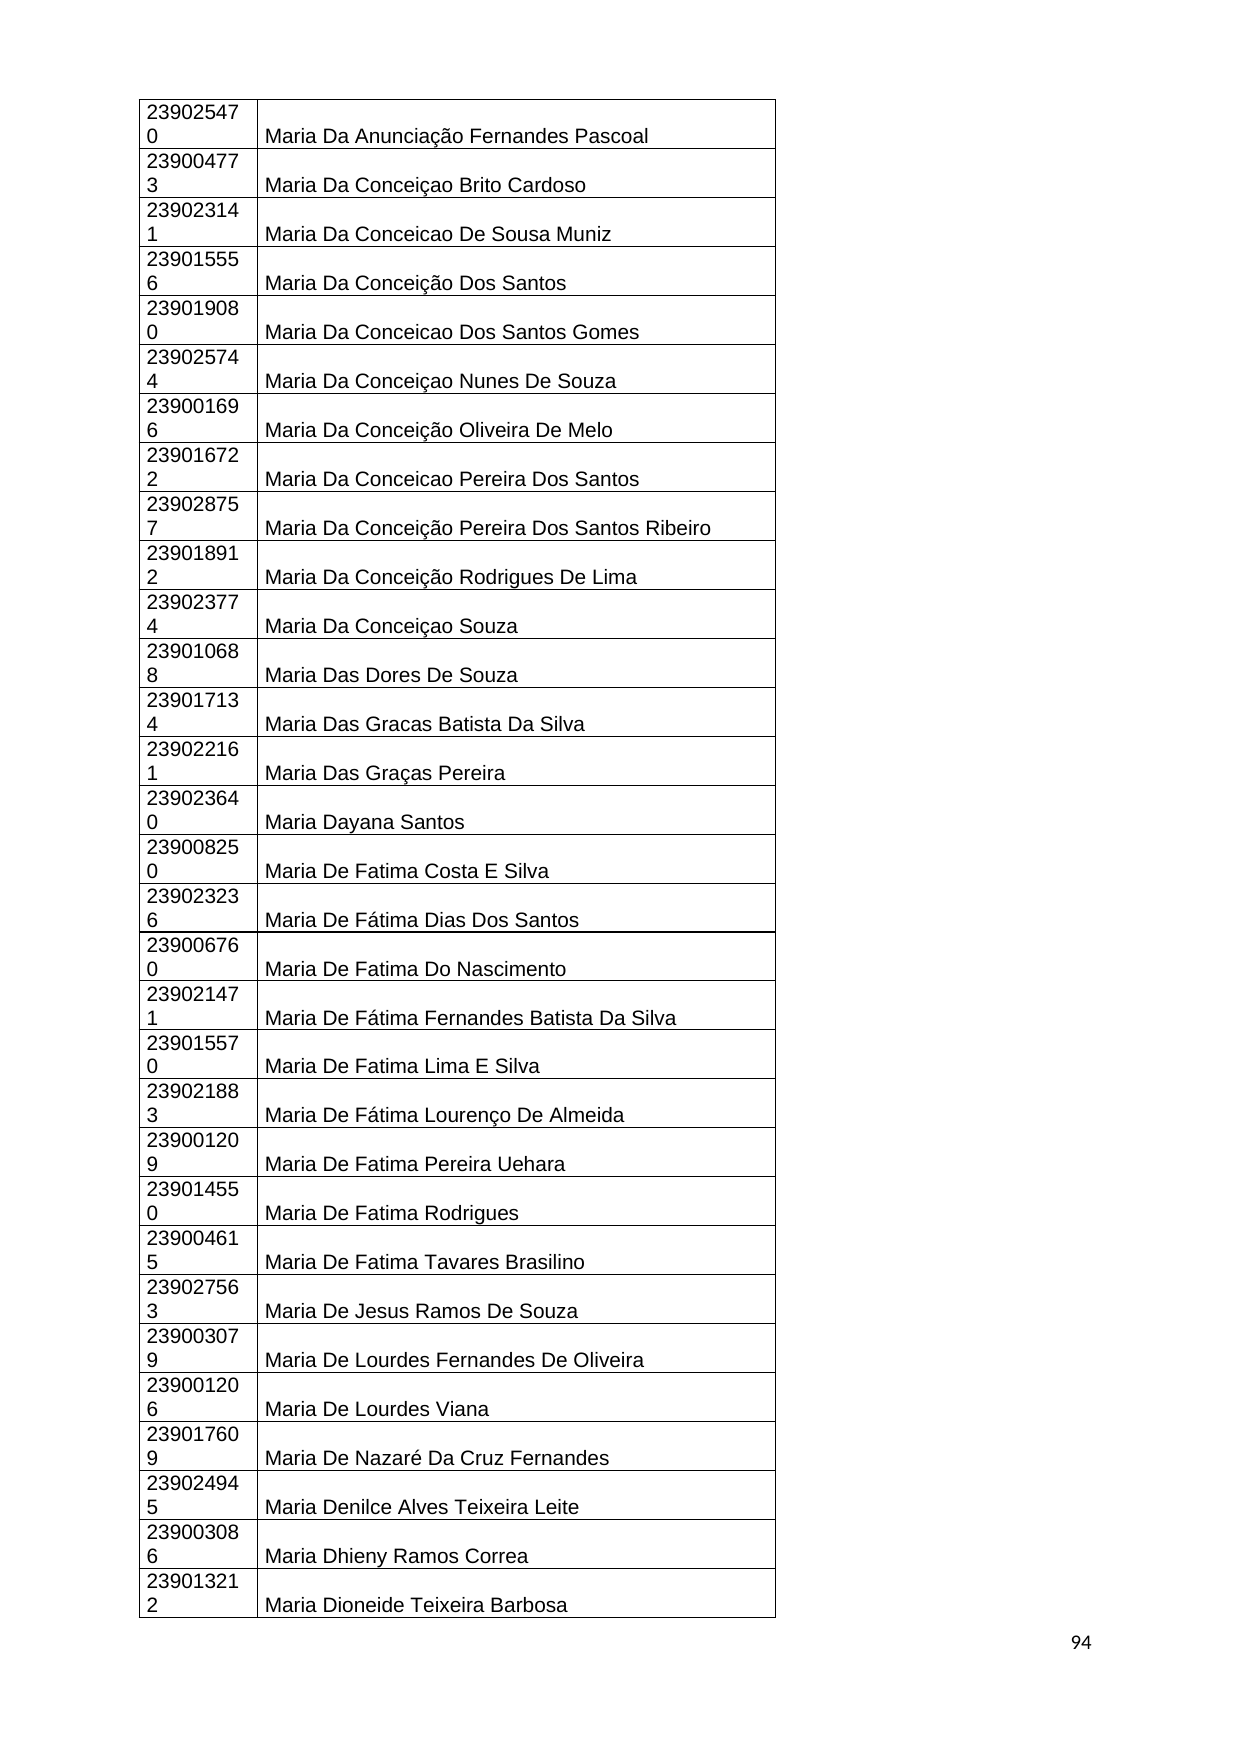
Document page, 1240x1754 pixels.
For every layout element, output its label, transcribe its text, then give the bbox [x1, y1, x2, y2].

table_cell 239023640 [140, 786, 257, 833]
table_cell Maria De Lourdes Viana [258, 1373, 775, 1421]
table_cell Maria Dioneide Teixeira Barbosa [258, 1569, 775, 1617]
table_cell Maria Dayana Santos [258, 786, 775, 833]
table_cell 239019080 [140, 296, 257, 344]
table_cell Maria De Fatima Costa E Silva [258, 835, 775, 882]
table_cell 239023774 [140, 590, 257, 638]
table_cell 239022161 [140, 737, 257, 784]
table_cell Maria De Fátima Dias Dos Santos [258, 884, 775, 931]
table_cell 239003086 [140, 1520, 257, 1568]
table_cell Maria De Lourdes Fernandes De Oliveira [258, 1324, 775, 1372]
table_cell Maria De Fatima Rodrigues [258, 1177, 775, 1225]
table_cell Maria Dhieny Ramos Correa [258, 1520, 775, 1568]
table_cell 239017134 [140, 688, 257, 736]
table_cell 239021883 [140, 1079, 257, 1127]
table_cell Maria Da Conceiçao Nunes De Souza [258, 345, 775, 393]
table_cell Maria Da Conceição Rodrigues De Lima [258, 541, 775, 589]
table_cell 239018912 [140, 541, 257, 589]
table_cell Maria De Fatima Do Nascimento [258, 933, 775, 980]
table_cell 239010688 [140, 639, 257, 687]
table_cell 239023236 [140, 884, 257, 931]
table_cell 239023141 [140, 198, 257, 246]
table_cell Maria Da Conceicao De Sousa Muniz [258, 198, 775, 246]
table_cell 239001696 [140, 394, 257, 442]
table_cell Maria De Fátima Lourenço De Almeida [258, 1079, 775, 1127]
table_cell 239015556 [140, 247, 257, 295]
table_cell 239028757 [140, 492, 257, 540]
table_cell Maria De Nazaré Da Cruz Fernandes [258, 1422, 775, 1470]
table_cell Maria Das Graças Pereira [258, 737, 775, 784]
table_cell Maria De Fatima Pereira Uehara [258, 1128, 775, 1176]
table_cell 239025744 [140, 345, 257, 393]
table_cell 239024945 [140, 1471, 257, 1519]
table_cell 239004773 [140, 149, 257, 197]
table_cell 239021471 [140, 981, 257, 1029]
table_cell Maria Da Conceição Pereira Dos Santos Ribeiro [258, 492, 775, 540]
table_cell 239015570 [140, 1030, 257, 1078]
table_cell Maria Das Gracas Batista Da Silva [258, 688, 775, 736]
table_cell 239008250 [140, 835, 257, 882]
table_cell 239006760 [140, 933, 257, 980]
table_cell 239017609 [140, 1422, 257, 1470]
table_cell 239004615 [140, 1226, 257, 1274]
table_cell Maria De Jesus Ramos De Souza [258, 1275, 775, 1323]
table_cell 239027563 [140, 1275, 257, 1323]
table_cell Maria Da Conceiçao Souza [258, 590, 775, 638]
table_cell 239003079 [140, 1324, 257, 1372]
table_cell Maria Da Conceição Dos Santos [258, 247, 775, 295]
table_cell 239025470 [140, 100, 257, 148]
table_cell Maria Da Conceicao Dos Santos Gomes [258, 296, 775, 344]
table_cell Maria Da Conceição Oliveira De Melo [258, 394, 775, 442]
table_cell Maria Das Dores De Souza [258, 639, 775, 687]
table_cell 239001206 [140, 1373, 257, 1421]
table_cell Maria De Fatima Tavares Brasilino [258, 1226, 775, 1274]
table_cell Maria De Fatima Lima E Silva [258, 1030, 775, 1078]
table_cell 239014550 [140, 1177, 257, 1225]
table_cell Maria De Fátima Fernandes Batista Da Silva [258, 981, 775, 1029]
table_cell Maria Denilce Alves Teixeira Leite [258, 1471, 775, 1519]
table_cell Maria Da Conceiçao Brito Cardoso [258, 149, 775, 197]
table_cell 239001209 [140, 1128, 257, 1176]
table_cell Maria Da Conceicao Pereira Dos Santos [258, 443, 775, 491]
table_cell Maria Da Anunciação Fernandes Pascoal [258, 100, 775, 148]
table_cell 239013212 [140, 1569, 257, 1617]
table_cell 239016722 [140, 443, 257, 491]
